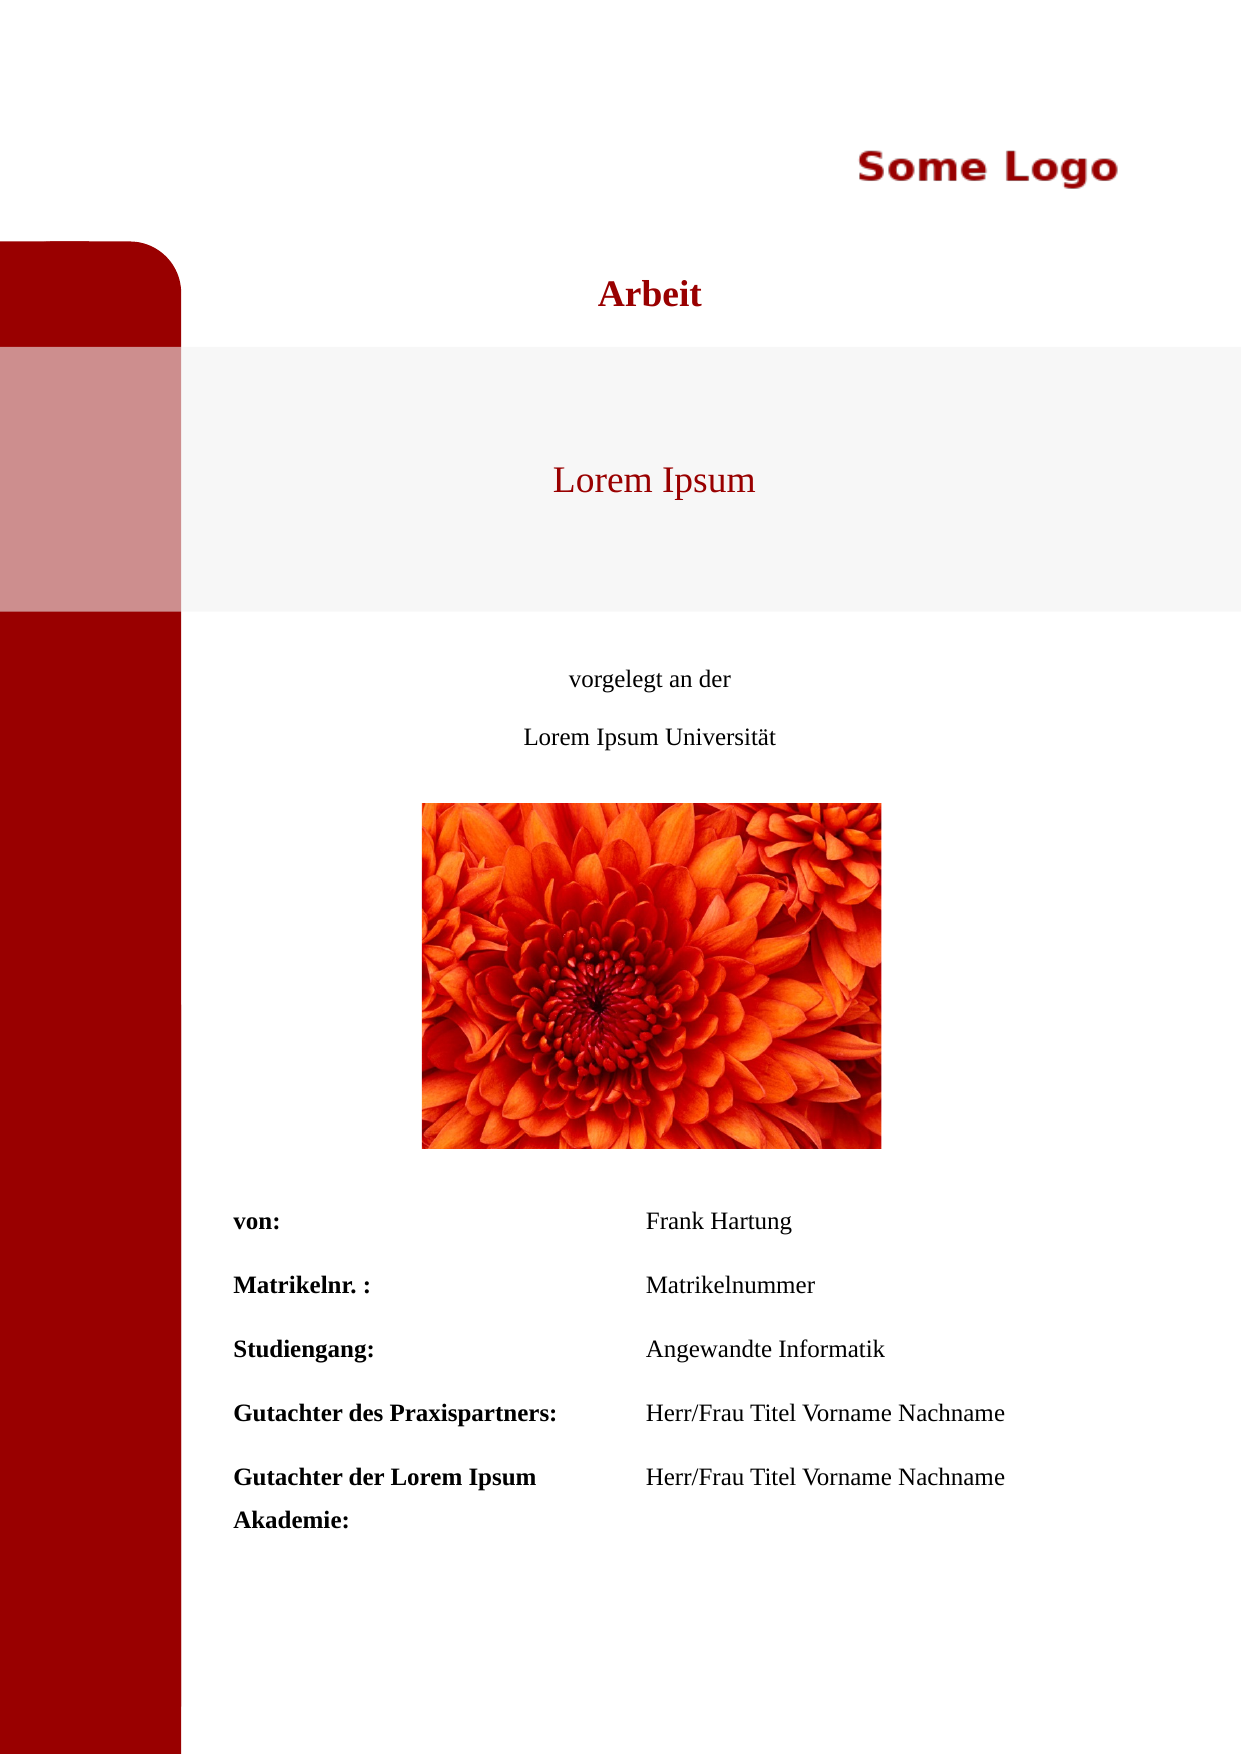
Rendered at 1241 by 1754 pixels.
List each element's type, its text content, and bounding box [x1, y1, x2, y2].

text Arbeit [178, 272, 1122, 315]
table_header von: [233, 1206, 646, 1270]
text vorgelegt an der [182, 664, 1122, 693]
table_cell Matrikelnr. : [233, 1270, 646, 1334]
text Lorem Ipsum [193, 458, 1115, 501]
table_cell Studiengang: [233, 1334, 646, 1398]
picture [421, 803, 882, 1149]
table_header Frank Hartung [646, 1206, 1122, 1270]
table_cell Gutachter des Praxispartners: [233, 1398, 646, 1462]
table_cell Herr/Frau Titel Vorname Nachname [646, 1463, 1122, 1570]
table_cell Angewandte Informatik [646, 1334, 1122, 1398]
text Lorem Ipsum Universität [182, 722, 1122, 751]
table_cell Herr/Frau Titel Vorname Nachname [646, 1398, 1122, 1462]
table_cell Matrikelnummer [646, 1270, 1122, 1334]
picture [855, 146, 1121, 192]
table_cell Gutachter der Lorem Ipsum Akademie: [233, 1463, 646, 1570]
